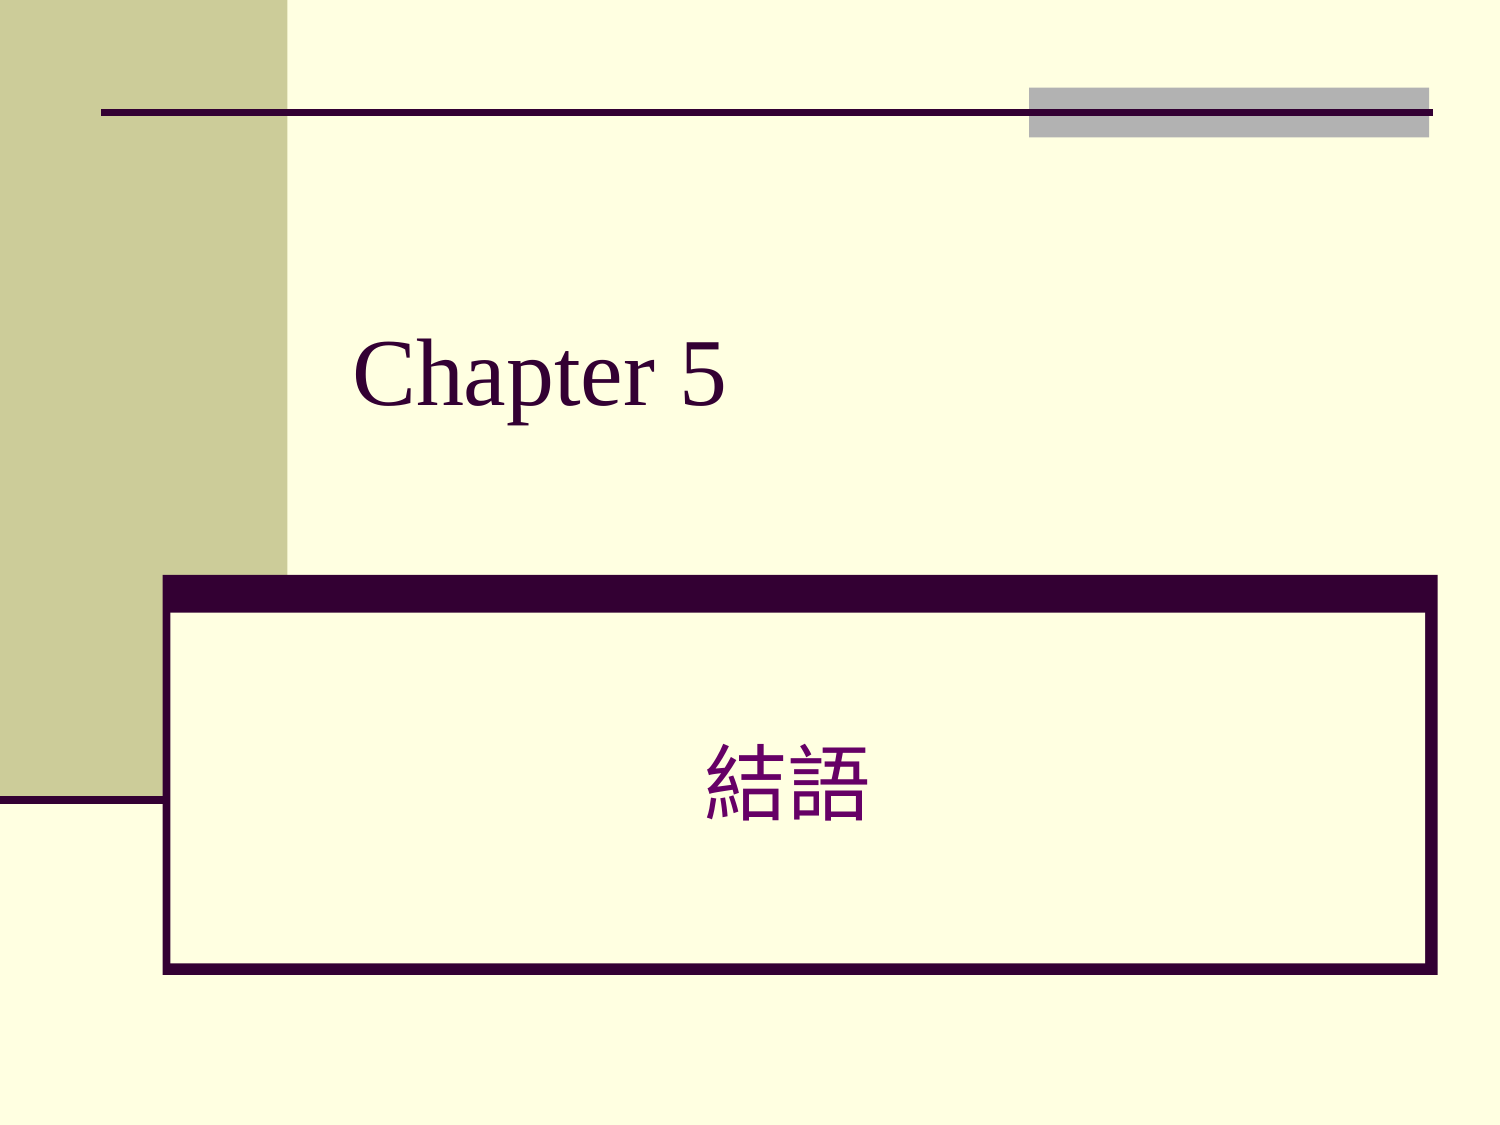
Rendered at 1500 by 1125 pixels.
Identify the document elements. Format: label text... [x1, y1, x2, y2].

title Chapter 5 [337, 226, 1425, 508]
subtitle 結語 [225, 649, 1351, 913]
